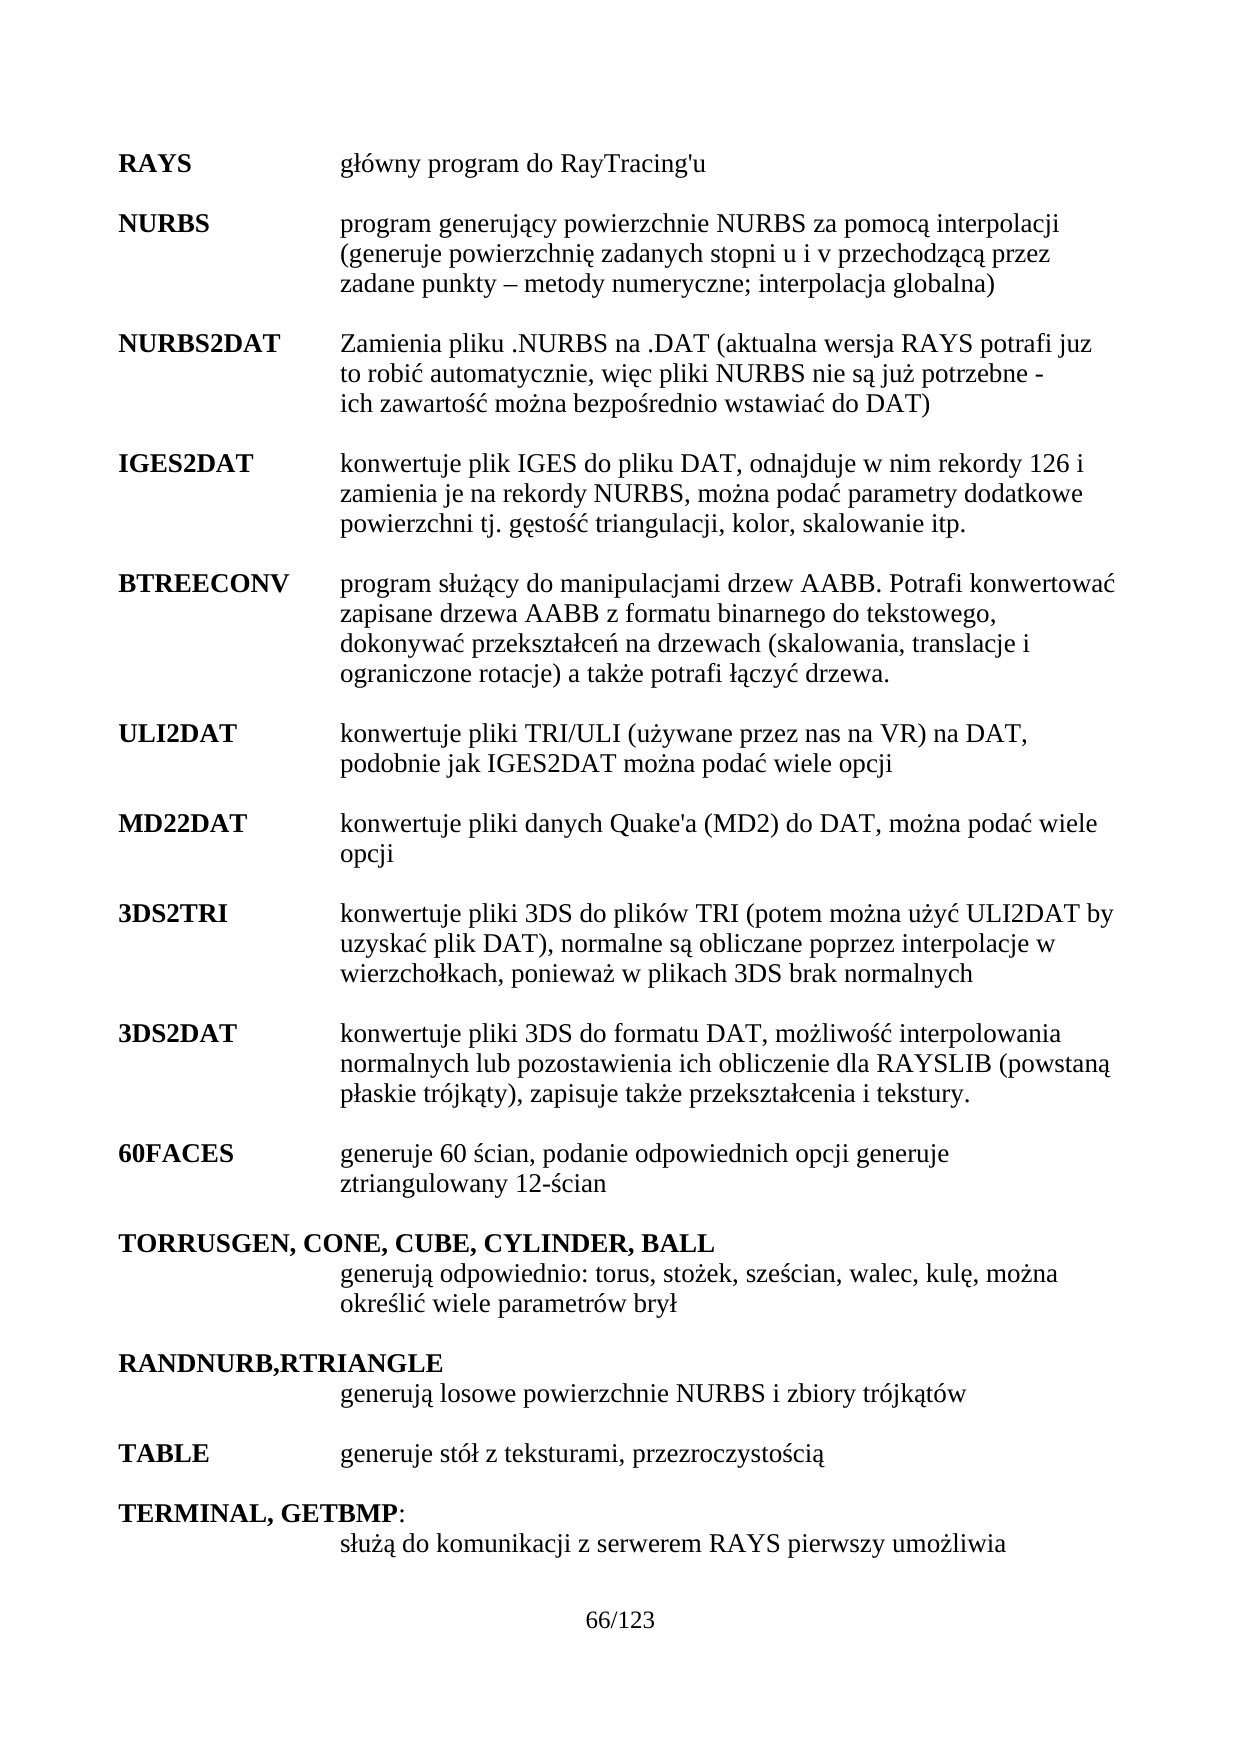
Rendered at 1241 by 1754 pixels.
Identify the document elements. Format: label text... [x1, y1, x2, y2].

text RANDNURB,RTRIANGLE [118, 1348, 1122, 1378]
text MD22DAT konwertuje pliki danych Quake'a (MD2) do DAT, można podać wiele opcji [118, 808, 1122, 868]
text 3DS2DAT konwertuje pliki 3DS do formatu DAT, możliwość interpolowania normalnych lub pozostawienia ich obliczenie dla RAYSLIB (powstaną płaskie trójkąty), zapisuje także przekształcenia i tekstury. [118, 1018, 1122, 1108]
text TORRUSGEN, CONE, CUBE, CYLINDER, BALL [118, 1228, 1122, 1258]
text BTREECONV program służący do manipulacjami drzew AABB. Potrafi konwertować zapisane drzewa AABB z formatu binarnego do tekstowego, dokonywać przekształceń na drzewach (skalowania, translacje i ograniczone rotacje) a także potrafi łączyć drzewa. [118, 568, 1122, 688]
text generują odpowiednio: torus, stożek, sześcian, walec, kulę, można określić wiele parametrów brył [340, 1258, 1122, 1318]
text 3DS2TRI konwertuje pliki 3DS do plików TRI (potem można użyć ULI2DAT by uzyskać plik DAT), normalne są obliczane poprzez interpolacje w wierzchołkach, ponieważ w plikach 3DS brak normalnych [118, 898, 1122, 988]
text generują losowe powierzchnie NURBS i zbiory trójkątów [266, 1378, 1122, 1408]
text służą do komunikacji z serwerem RAYS pierwszy umożliwia [266, 1528, 1122, 1558]
text zadane punkty – metody numeryczne; interpolacja globalna) [266, 268, 1122, 298]
text 60FACES generuje 60 ścian, podanie odpowiednich opcji generuje ztriangulowany 12-ścian [118, 1138, 1122, 1198]
text IGES2DAT konwertuje plik IGES do pliku DAT, odnajduje w nim rekordy 126 i zamienia je na rekordy NURBS, można podać parametry dodatkowe powierzchni tj. gęstość triangulacji, kolor, skalowanie itp. [118, 448, 1122, 538]
text TERMINAL, GETBMP: [118, 1498, 1122, 1528]
text NURBS2DAT Zamienia pliku .NURBS na .DAT (aktualna wersja RAYS potrafi juz to robić automatycznie, więc pliki NURBS nie są już potrzebne - ich zawartość można bezpośrednio wstawiać do DAT) [118, 328, 1122, 418]
text ULI2DAT konwertuje pliki TRI/ULI (używane przez nas na VR) na DAT, podobnie jak IGES2DAT można podać wiele opcji [118, 718, 1122, 778]
text RAYS główny program do RayTracing'u [118, 148, 1122, 178]
text TABLE generuje stół z teksturami, przezroczystością [118, 1438, 1122, 1468]
text NURBS program generujący powierzchnie NURBS za pomocą interpolacji (generuje powierzchnię zadanych stopni u i v przechodzącą przez [118, 208, 1122, 268]
